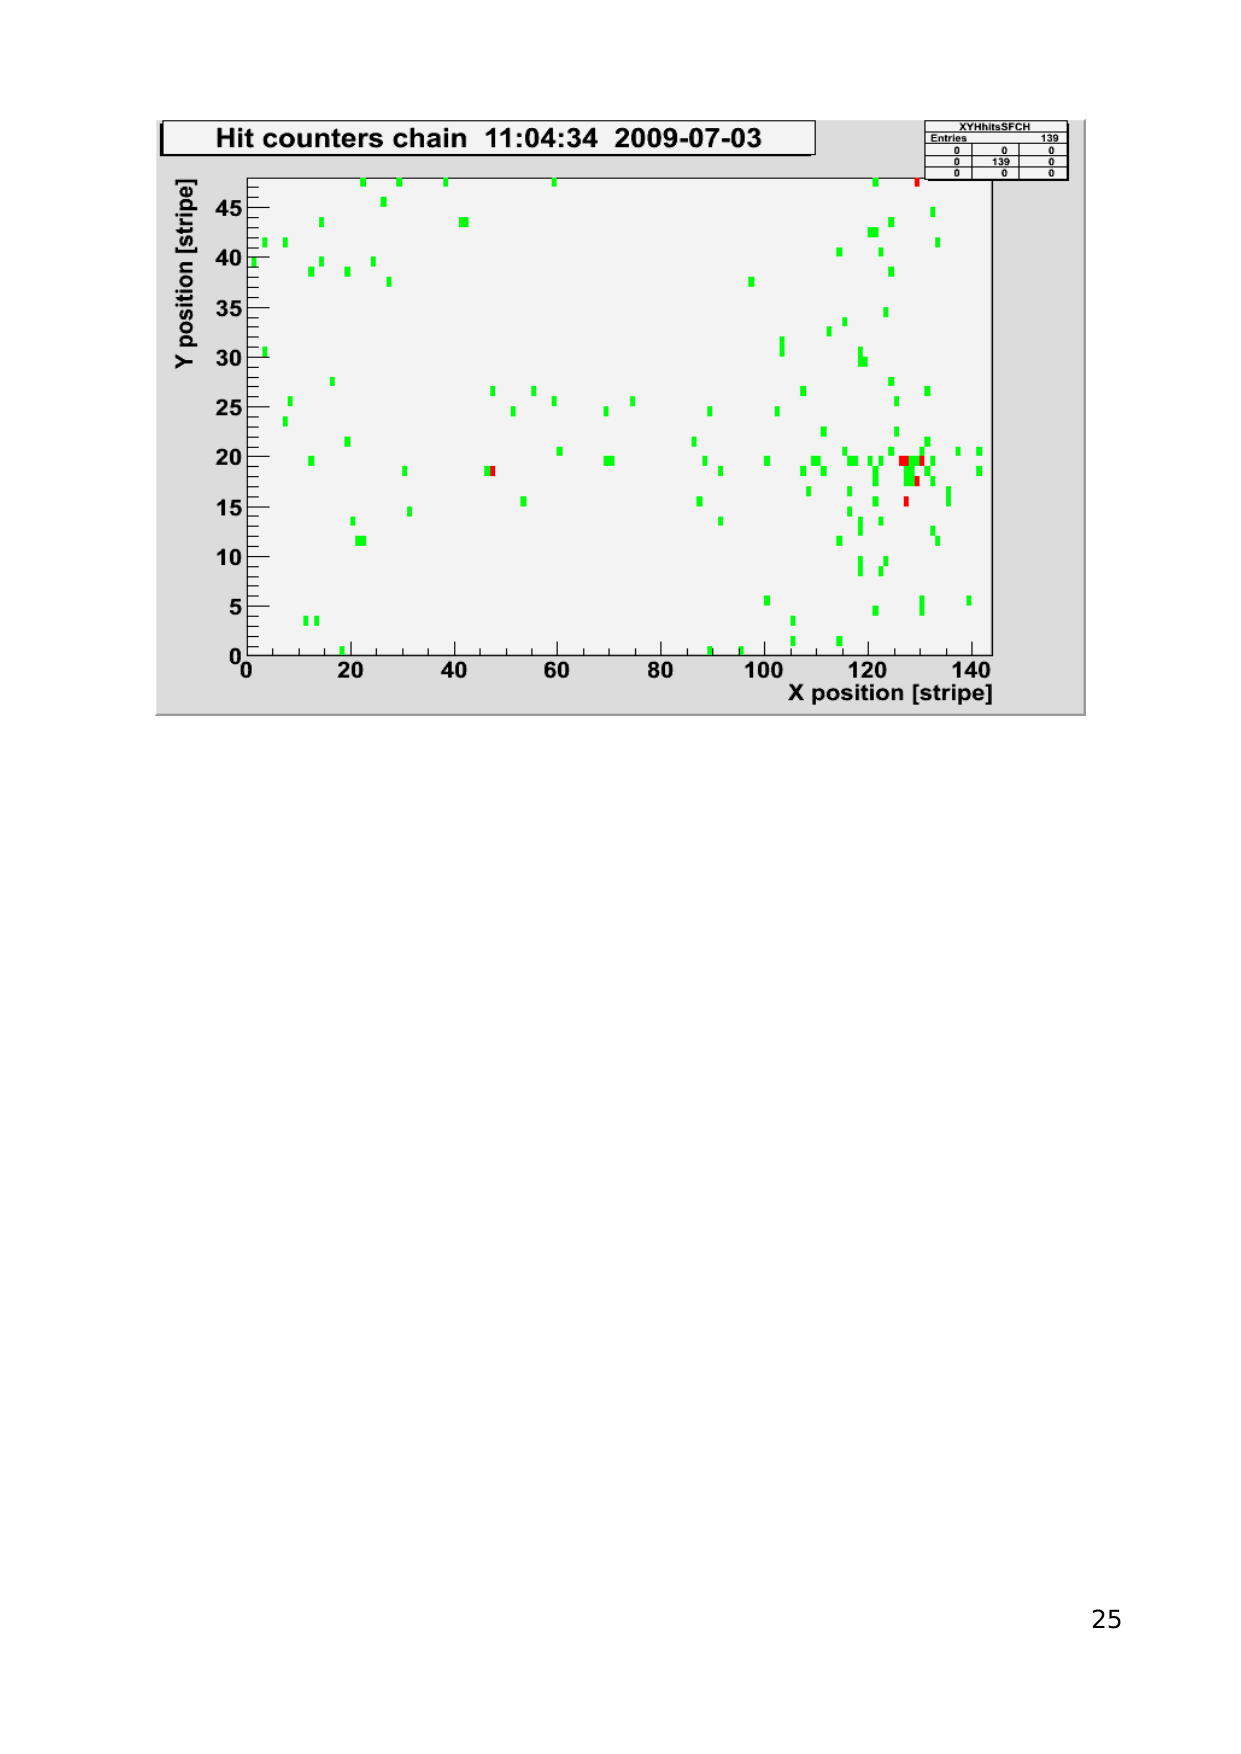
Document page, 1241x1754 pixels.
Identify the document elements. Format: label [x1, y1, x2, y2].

picture [154, 118, 1086, 716]
